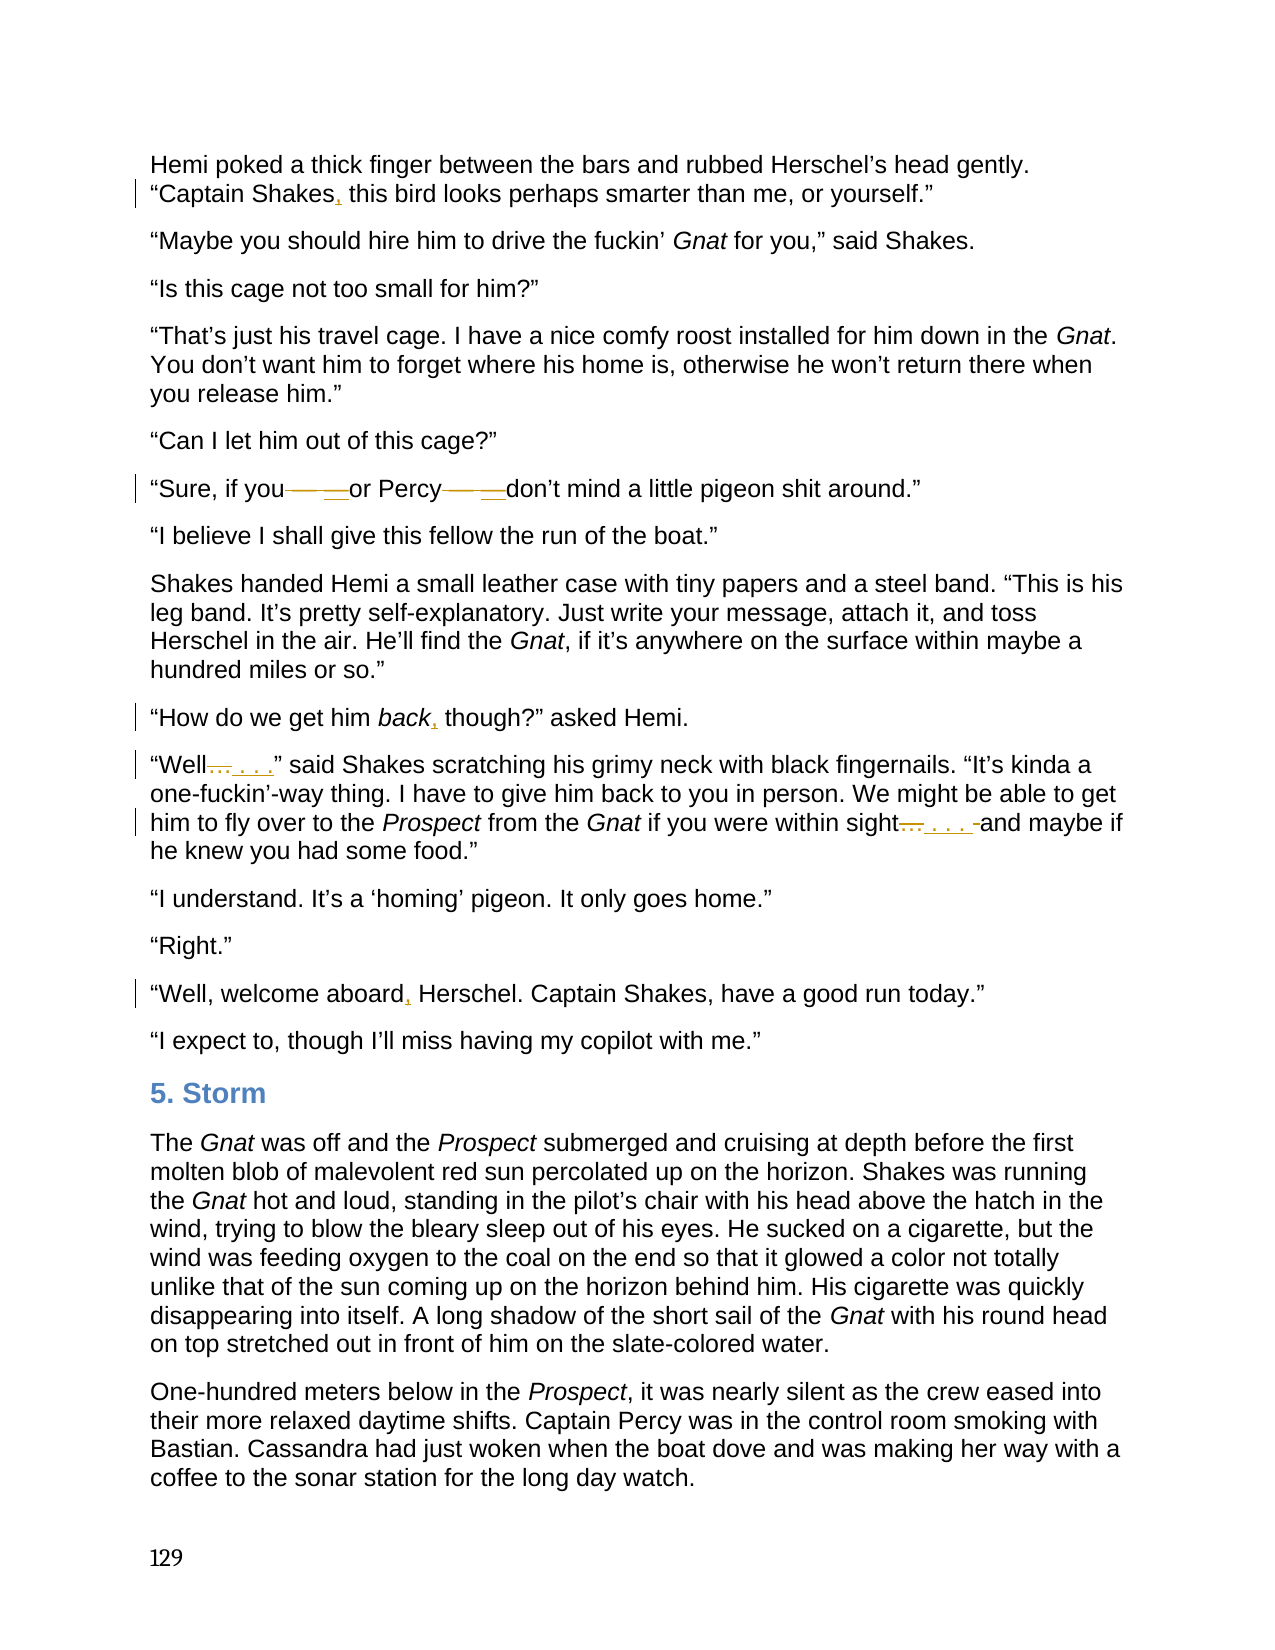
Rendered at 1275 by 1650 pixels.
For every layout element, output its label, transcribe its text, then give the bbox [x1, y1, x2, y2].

text “I believe I shall give this fellow the run of the boat.” [150, 521, 1125, 550]
text “That’s just his travel cage. I have a nice comfy roost installed for him down in the Gnat. You don’t want him to forget where his home is, otherwise he won’t return there when you release him.” [150, 321, 1125, 407]
text “Maybe you should hire him to drive the fuckin’ Gnat for you,” said Shakes. [150, 226, 1125, 255]
subtitle 5. Storm [150, 1076, 1125, 1109]
text “Right.” [150, 931, 1125, 960]
text “How do we get him back, though?” asked Hemi. [150, 702, 1125, 731]
text “Well, welcome aboard, Herschel. Captain Shakes, have a good run today.” [150, 979, 1125, 1007]
text “Is this cage not too small for him?” [150, 274, 1125, 302]
text Shakes handed Hemi a small leather case with tiny papers and a steel band. “This is his leg band. It’s pretty self-explanatory. Just write your message, attach it, and toss Herschel in the air. He’ll find the Gnat, if it’s anywhere on the surface within maybe a hundred miles or so.” [150, 569, 1125, 684]
text Hemi poked a thick finger between the bars and rubbed Herschel’s head gently. “Captain Shakes, this bird looks perhaps smarter than me, or yourself.” [150, 150, 1125, 207]
text One-hundred meters below in the Prospect, it was nearly silent as the crew eased into their more relaxed daytime shifts. Captain Percy was in the control room smoking with Bastian. Cassandra had just woken when the boat dove and was making her way with a coffee to the sonar station for the long day watch. [150, 1377, 1125, 1492]
text The Gnat was off and the Prospect submerged and cruising at depth before the first molten blob of malevolent red sun percolated up on the horizon. Shakes was running the Gnat hot and loud, standing in the pilot’s chair with his head above the hatch in the wind, trying to blow the bleary sleep out of his eyes. He sucked on a cigarette, but the wind was feeding oxygen to the coal on the end so that it glowed a color not totally unlike that of the sun coming up on the horizon behind him. His cigarette was quickly disappearing into itself. A long shadow of the short sail of the Gnat with his round head on top stretched out in front of him on the slate-colored water. [150, 1128, 1125, 1358]
text “Sure, if you—or Percy—don’t mind a little pigeon shit around.” [150, 474, 1125, 502]
text “Can I let him out of this cage?” [150, 426, 1125, 455]
text “I understand. It’s a ‘homing’ pigeon. It only goes home.” [150, 884, 1125, 912]
text “I expect to, though I’ll miss having my copilot with me.” [150, 1026, 1125, 1055]
text “Well . . .” said Shakes scratching his grimy neck with black fingernails. “It’s kinda a one-fuckin’-way thing. I have to give him back to you in person. We might be able to get him to fly over to the Prospect from the Gnat if you were within sight . . . and maybe if he knew you had some food.” [150, 750, 1125, 865]
